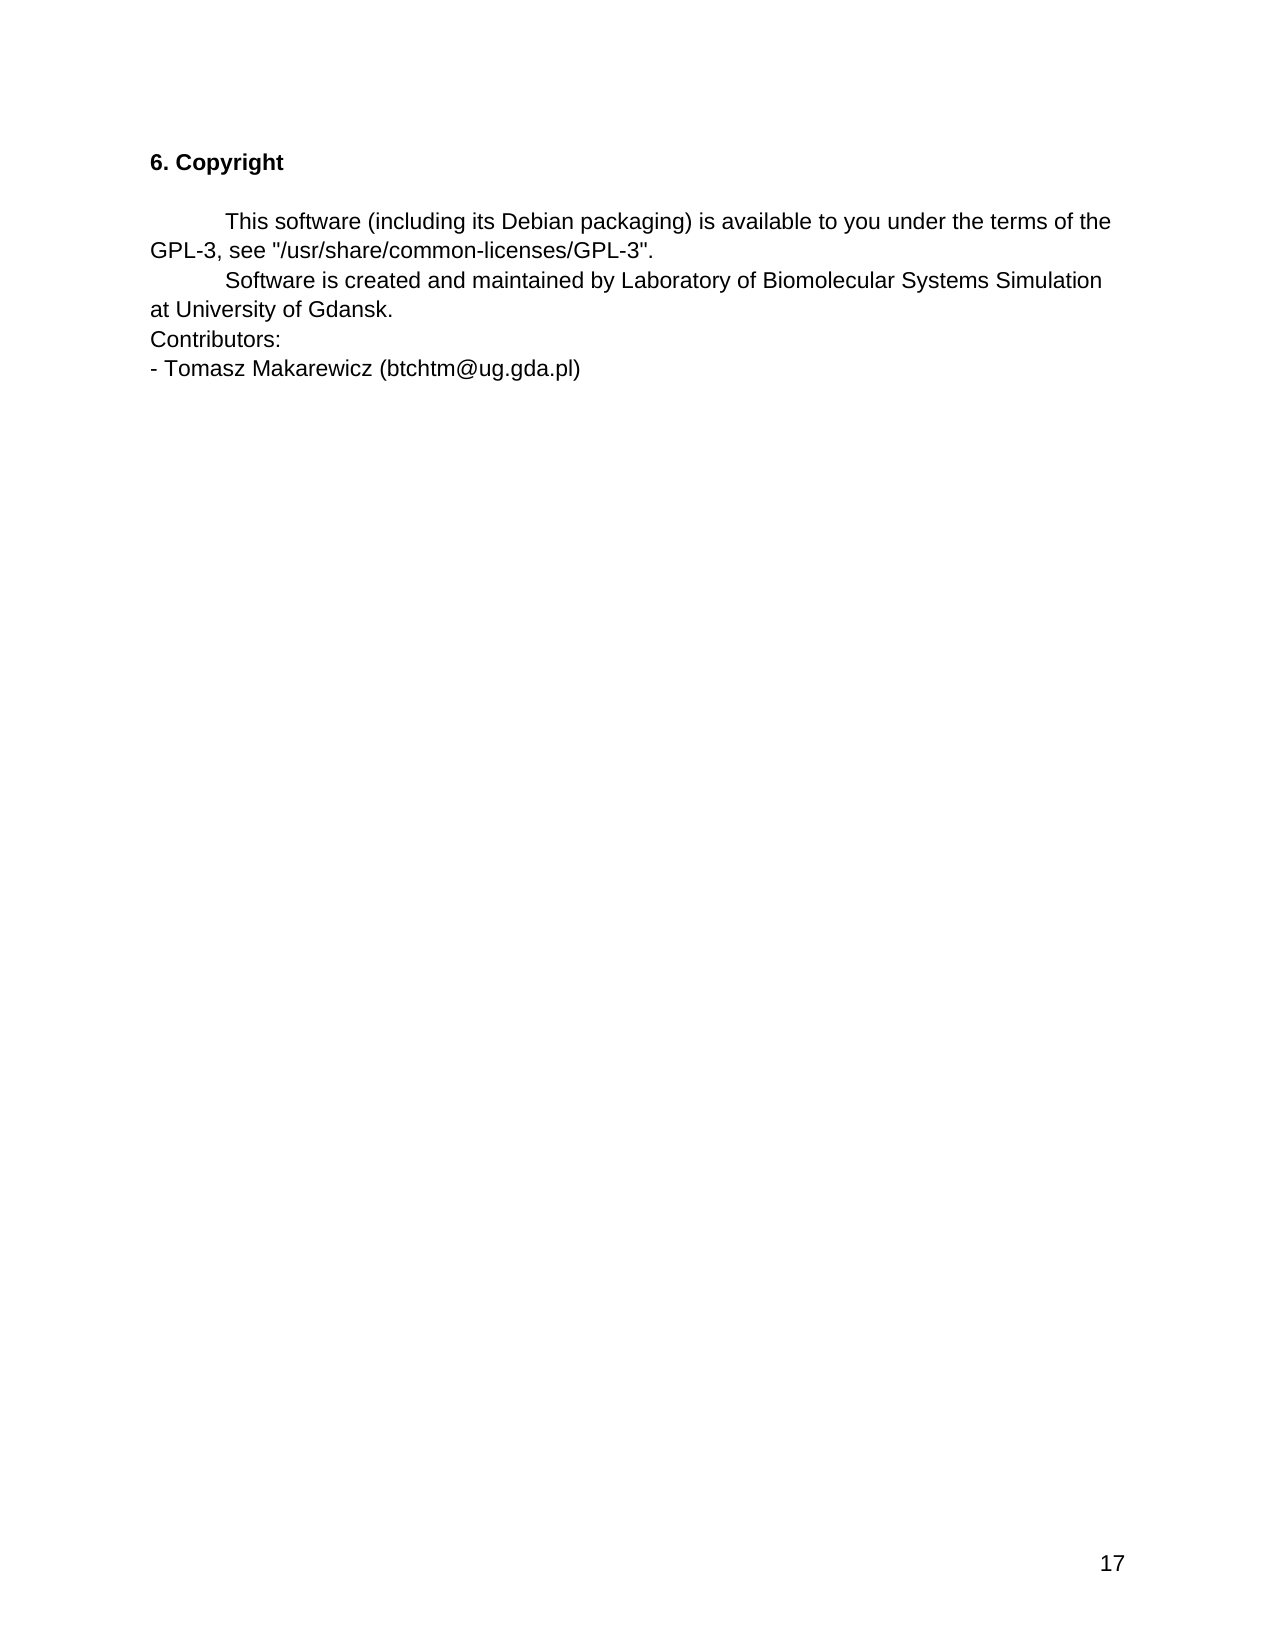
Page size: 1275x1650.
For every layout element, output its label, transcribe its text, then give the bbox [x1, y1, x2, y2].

text 6. Copyright [150, 150, 1125, 176]
text - Tomasz Makarewicz (btchtm@ug.gda.pl) [150, 356, 1125, 381]
text Contributors: [150, 326, 1125, 352]
text Software is created and maintained by Laboratory of Biomolecular Systems Simulation at University of Gdansk. [150, 267, 1125, 322]
text This software (including its Debian packaging) is available to you under the terms of the GPL-3, see "/usr/share/common-licenses/GPL-3". [150, 209, 1125, 264]
